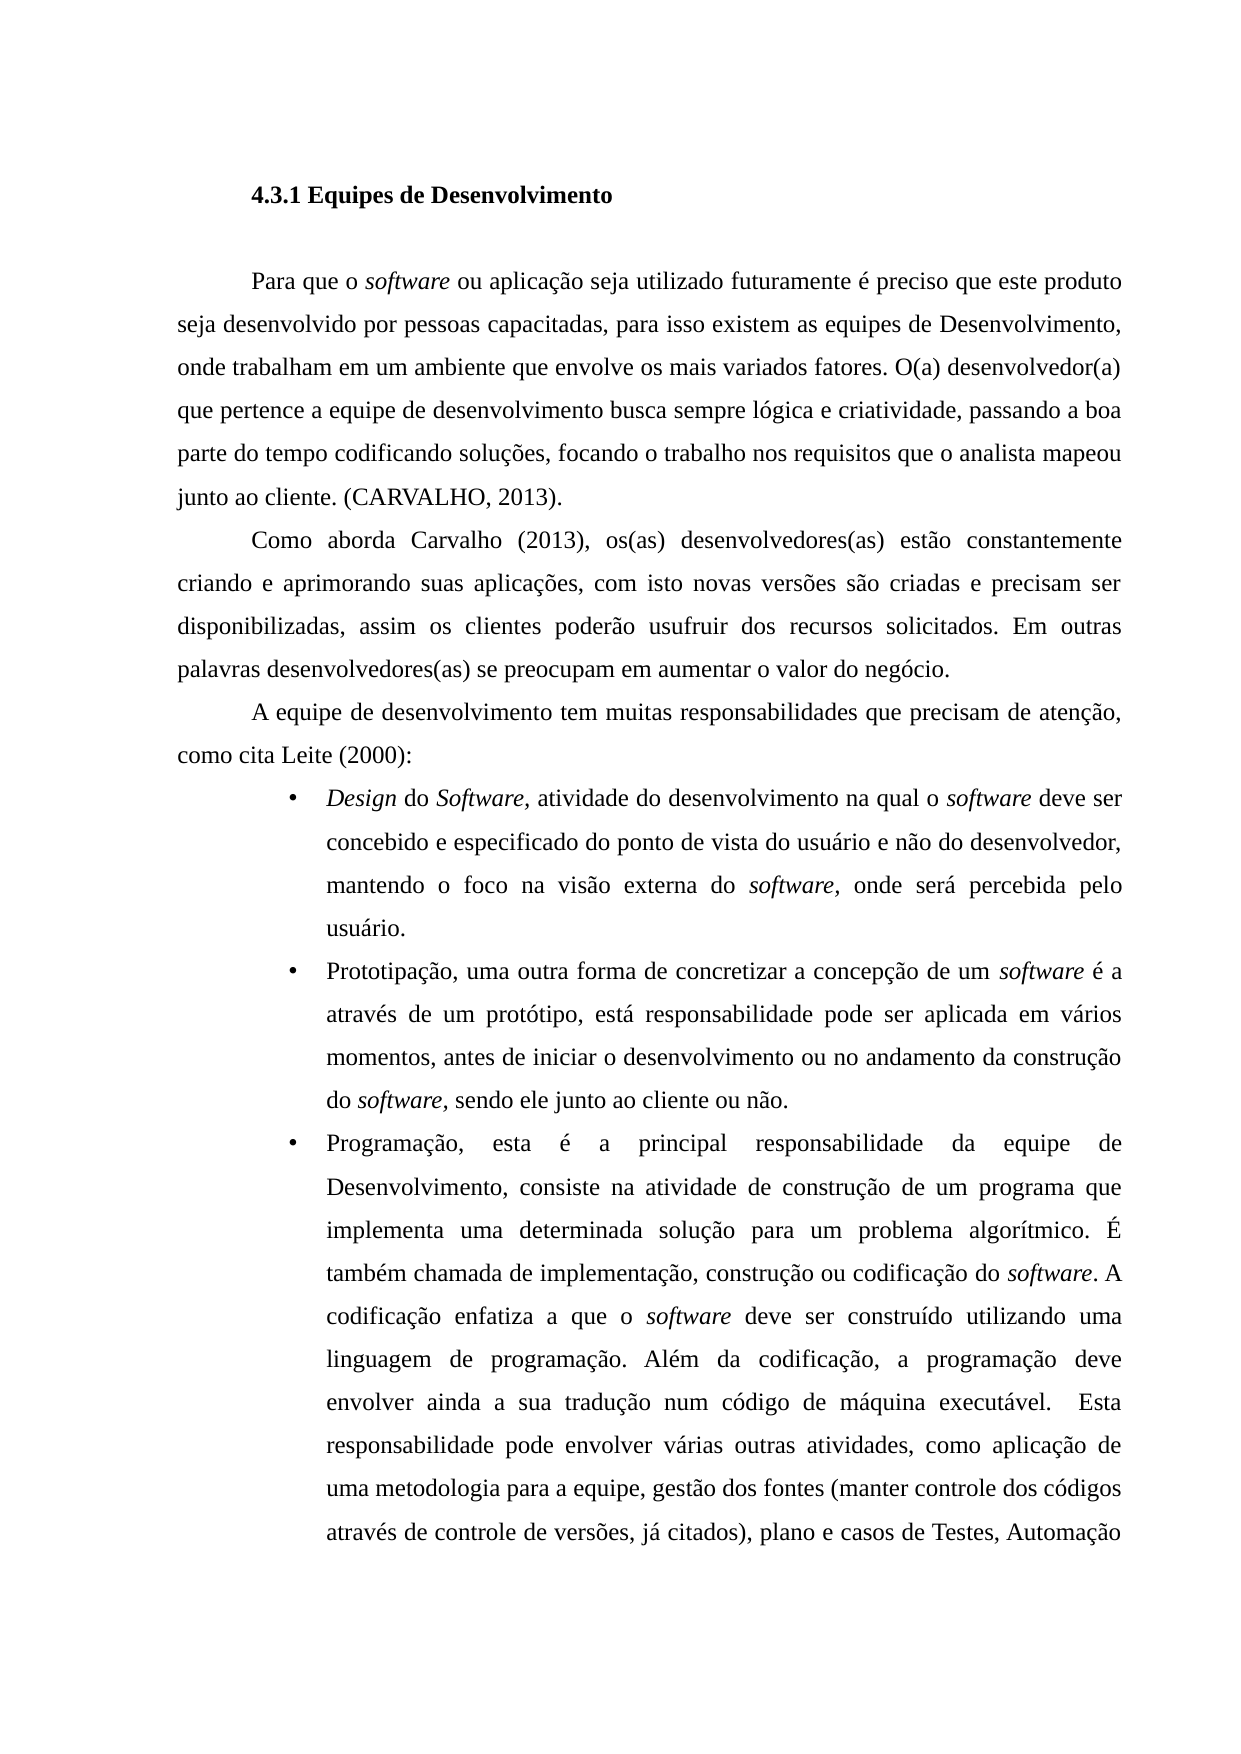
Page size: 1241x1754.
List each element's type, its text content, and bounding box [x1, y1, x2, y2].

text A equipe de desenvolvimento tem muitas responsabilidades que precisam de atenção, como cita Leite (2000): [177, 697, 1122, 769]
list Programação, esta é a principal responsabilidade da equipe de Desenvolvimento, consiste na atividade de construção de um programa que implementa uma determinada solução para um problema algorítmico. É também chamada de implementação, construção ou codificação do software. A codificação enfatiza a que o software deve ser construído utilizando uma linguagem de programação. Além da codificação, a programação deve envolver ainda a sua tradução num código de máquina executável. Esta responsabilidade pode envolver várias outras atividades, como aplicação de uma metodologia para a equipe, gestão dos fontes (manter controle dos códigos através de controle de versões, já citados), plano e casos de Testes, Automação [288, 1128, 1122, 1545]
text Para que o software ou aplicação seja utilizado futuramente é preciso que este produto seja desenvolvido por pessoas capacitadas, para isso existem as equipes de Desenvolvimento, onde trabalham em um ambiente que envolve os mais variados fatores. O(a) desenvolvedor(a) que pertence a equipe de desenvolvimento busca sempre lógica e criatividade, passando a boa parte do tempo codificando soluções, focando o trabalho nos requisitos que o analista mapeou junto ao cliente. (CARVALHO, 2013). [177, 266, 1122, 510]
text 4.3.1 Equipes de Desenvolvimento [177, 180, 1122, 208]
text Como aborda Carvalho (2013), os(as) desenvolvedores(as) estão constantemente criando e aprimorando suas aplicações, com isto novas versões são criadas e precisam ser disponibilizadas, assim os clientes poderão usufruir dos recursos solicitados. Em outras palavras desenvolvedores(as) se preocupam em aumentar o valor do negócio. [177, 525, 1122, 683]
list Design do Software, atividade do desenvolvimento na qual o software deve ser concebido e especificado do ponto de vista do usuário e não do desenvolvedor, mantendo o foco na visão externa do software, onde será percebida pelo usuário. [288, 783, 1122, 942]
list Prototipação, uma outra forma de concretizar a concepção de um software é a através de um protótipo, está responsabilidade pode ser aplicada em vários momentos, antes de iniciar o desenvolvimento ou no andamento da construção do software, sendo ele junto ao cliente ou não. [288, 956, 1122, 1114]
